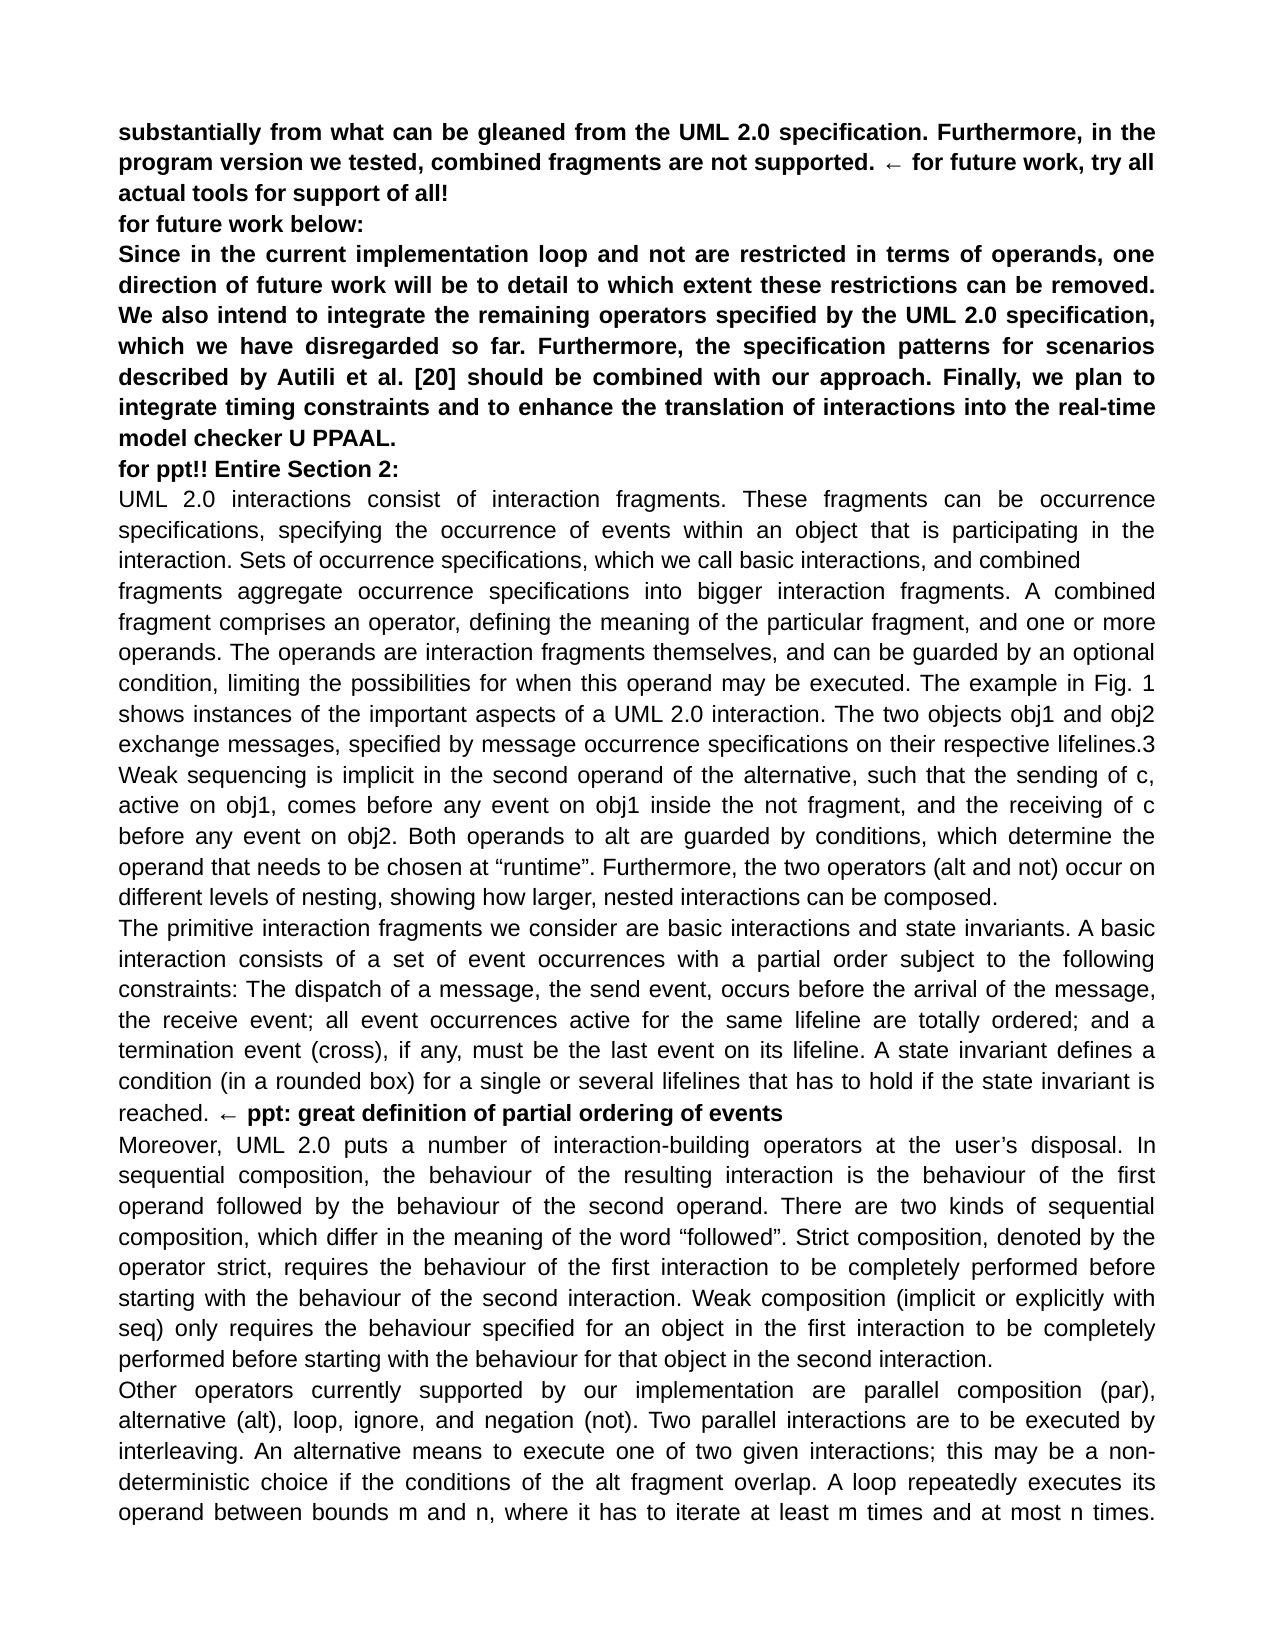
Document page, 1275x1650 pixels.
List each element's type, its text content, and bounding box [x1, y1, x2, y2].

text Since in the current implementation loop and not are restricted in terms of operands, one direction of future work will be to detail to which extent these restrictions can be removed. We also intend to integrate the remaining operators specified by the UML 2.0 specification, which we have disregarded so far. Furthermore, the specification patterns for scenarios described by Autili et al. [20] should be combined with our approach. Finally, we plan to integrate timing constraints and to enhance the translation of interactions into the real-time model checker U PPAAL. [118, 241, 1157, 451]
text for ppt!! Entire Section 2: [118, 455, 1157, 482]
text fragments aggregate occurrence specifications into bigger interaction fragments. A combined fragment comprises an operator, defining the meaning of the particular fragment, and one or more operands. The operands are interaction fragments themselves, and can be guarded by an optional condition, limiting the possibilities for when this operand may be executed. The example in Fig. 1 shows instances of the important aspects of a UML 2.0 interaction. The two objects obj1 and obj2 exchange messages, specified by message occurrence specifications on their respective lifelines.3 Weak sequencing is implicit in the second operand of the alternative, such that the sending of c, active on obj1, comes before any event on obj1 inside the not fragment, and the receiving of c before any event on obj2. Both operands to alt are guarded by conditions, which determine the operand that needs to be chosen at “runtime”. Furthermore, the two operators (alt and not) occur on different levels of nesting, showing how larger, nested interactions can be composed. [118, 577, 1157, 911]
text for future work below: [118, 210, 1157, 237]
text Moreover, UML 2.0 puts a number of interaction-building operators at the user’s disposal. In sequential composition, the behaviour of the resulting interaction is the behaviour of the first operand followed by the behaviour of the second operand. There are two kinds of sequential composition, which differ in the meaning of the word “followed”. Strict composition, denoted by the operator strict, requires the behaviour of the first interaction to be completely performed before starting with the behaviour of the second interaction. Weak composition (implicit or explicitly with seq) only requires the behaviour specified for an object in the first interaction to be completely performed before starting with the behaviour for that object in the second interaction. [118, 1131, 1157, 1372]
text UML 2.0 interactions consist of interaction fragments. These fragments can be occurrence specifications, specifying the occurrence of events within an object that is participating in the interaction. Sets of occurrence specifications, which we call basic interactions, and combined [118, 486, 1157, 574]
text substantially from what can be gleaned from the UML 2.0 specification. Furthermore, in the program version we tested, combined fragments are not supported. ← for future work, try all actual tools for support of all! [118, 118, 1157, 206]
text Other operators currently supported by our implementation are parallel composition (par), alternative (alt), loop, ignore, and negation (not). Two parallel interactions are to be executed by interleaving. An alternative means to execute one of two given interactions; this may be a non-deterministic choice if the conditions of the alt fragment overlap. A loop repeatedly executes its operand between bounds m and n, where it has to iterate at least m times and at most n times. [118, 1376, 1157, 1525]
text The primitive interaction fragments we consider are basic interactions and state invariants. A basic interaction consists of a set of event occurrences with a partial order subject to the following constraints: The dispatch of a message, the send event, occurs before the arrival of the message, the receive event; all event occurrences active for the same lifeline are totally ordered; and a termination event (cross), if any, must be the last event on its lifeline. A state invariant defines a condition (in a rounded box) for a single or several lifelines that has to hold if the state invariant is reached. ← ppt: great definition of partial ordering of events [118, 914, 1157, 1127]
